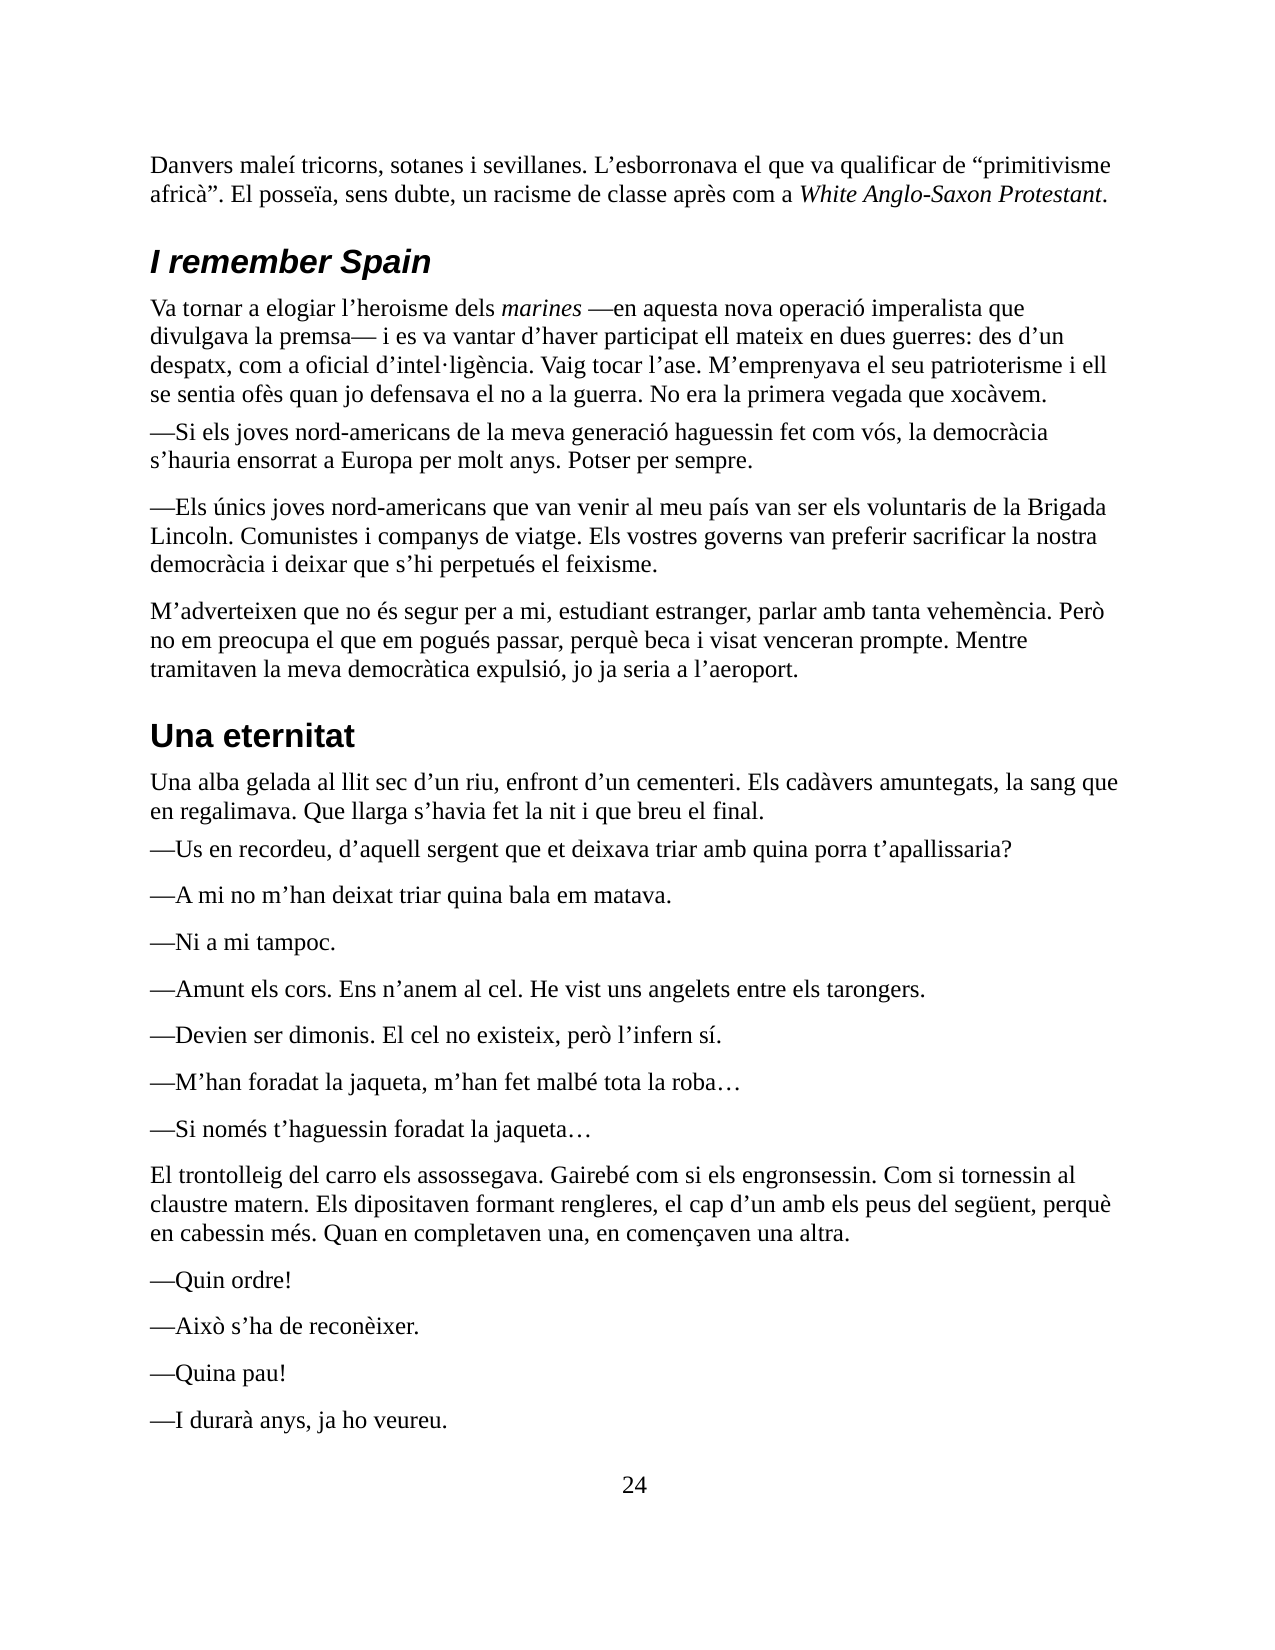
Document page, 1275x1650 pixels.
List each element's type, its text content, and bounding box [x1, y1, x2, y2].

text Danvers maleí tricorns, sotanes i sevillanes. L’esborronava el que va qualificar de “primitivisme africà”. El posseïa, sens dubte, un racisme de classe après com a White Anglo-Saxon Protestant. [150, 150, 1125, 207]
text —Us en recordeu, d’aquell sergent que et deixava triar amb quina porra t’apallissaria? [150, 834, 1125, 863]
text —Devien ser dimonis. El cel no existeix, però l’infern sí. [150, 1021, 1125, 1049]
text —A mi no m’han deixat triar quina bala em matava. [150, 881, 1125, 909]
text —Ni a mi tampoc. [150, 927, 1125, 956]
text El trontolleig del carro els assossegava. Gairebé com si els engronsessin. Com si tornessin al claustre matern. Els dipositaven formant rengleres, el cap d’un amb els peus del següent, perquè en cabessin més. Quan en completaven una, en començaven una altra. [150, 1161, 1125, 1247]
text —Si només t’haguessin foradat la jaqueta… [150, 1114, 1125, 1143]
text —Quina pau! [150, 1358, 1125, 1387]
text M’adverteixen que no és segur per a mi, estudiant estranger, parlar amb tanta vehemència. Però no em preocupa el que em pogués passar, perquè beca i visat venceran prompte. Mentre tramitaven la meva democràtica expulsió, jo ja seria a l’aeroport. [150, 596, 1125, 682]
text —Els únics joves nord-americans que van venir al meu país van ser els voluntaris de la Brigada Lincoln. Comunistes i companys de viatge. Els vostres governs van preferir sacrificar la nostra democràcia i deixar que s’hi perpetués el feixisme. [150, 492, 1125, 578]
text —M’han foradat la jaqueta, m’han fet malbé tota la roba… [150, 1067, 1125, 1096]
text Una alba gelada al llit sec d’un riu, enfront d’un cementeri. Els cadàvers amuntegats, la sang que en regalimava. Que llarga s’havia fet la nit i que breu el final. [150, 767, 1125, 825]
text —Si els joves nord-americans de la meva generació haguessin fet com vós, la democràcia s’hauria ensorrat a Europa per molt anys. Potser per sempre. [150, 417, 1125, 474]
subtitle Una eternitat [150, 716, 1125, 755]
text —Quin ordre! [150, 1265, 1125, 1293]
text —Amunt els cors. Ens n’anem al cel. He vist uns angelets entre els tarongers. [150, 974, 1125, 1003]
text —Això s’ha de reconèixer. [150, 1311, 1125, 1340]
text —I durarà anys, ja ho veureu. [150, 1405, 1125, 1433]
text Va tornar a elogiar l’heroisme dels marines —en aquesta nova operació imperalista que divulgava la premsa— i es va vantar d’haver participat ell mateix en dues guerres: des d’un despatx, com a oficial d’intel·ligència. Vaig tocar l’ase. M’emprenyava el seu patrioterisme i ell se sentia ofès quan jo defensava el no a la guerra. No era la primera vegada que xocàvem. [150, 293, 1125, 408]
subtitle I remember Spain [150, 241, 1125, 280]
